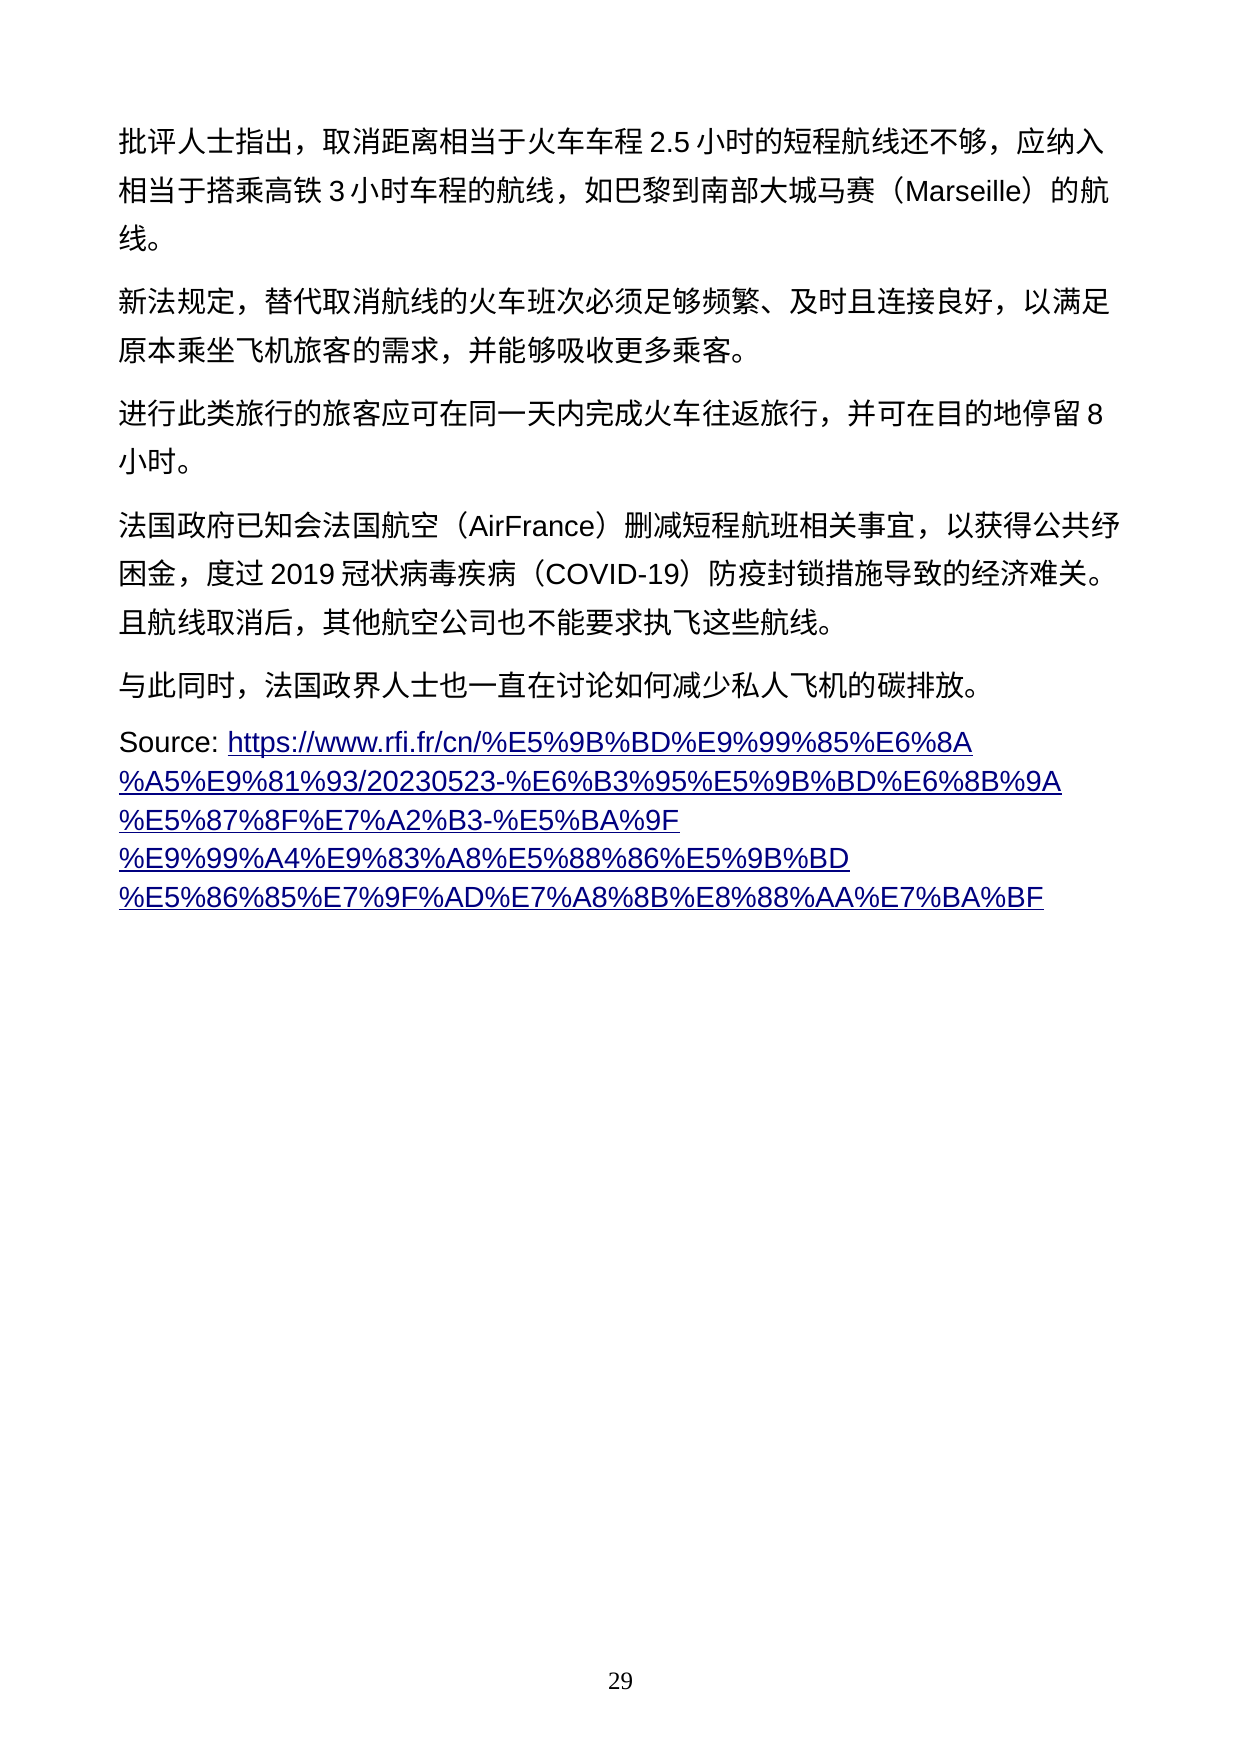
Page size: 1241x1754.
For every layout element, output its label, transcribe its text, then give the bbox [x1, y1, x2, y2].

text 新法规定，替代取消航线的火车班次必须足够频繁、及时且连接良好，以满足原本乘坐飞机旅客的需求，并能够吸收更多乘客。 [118, 279, 1122, 369]
text 法国政府已知会法国航空（AirFrance）删减短程航班相关事宜，以获得公共纾困金，度过2019冠状病毒疾病（COVID-19）防疫封锁措施导致的经济难关。且航线取消后，其他航空公司也不能要求执飞这些航线。 [118, 502, 1122, 641]
text 与此同时，法国政界人士也一直在讨论如何减少私人飞机的碳排放。 [118, 662, 1122, 704]
text Source: https://www.rfi.fr/cn/%E5%9B%BD%E9%99%85%E6%8A%A5%E9%81%93/20230523-%E6%B3%95%E5%9B%BD%E6%8B%9A%E5%87%8F%E7%A2%B3-%E5%BA%9F%E9%99%A4%E9%83%A8%E5%88%86%E5%9B%BD%E5%86%85%E7%9F%AD%E7%A8%8B%E8%88%AA%E7%BA%BF [118, 725, 1122, 913]
text 批评人士指出，取消距离相当于火车车程2.5小时的短程航线还不够，应纳入相当于搭乘高铁3小时车程的航线，如巴黎到南部大城马赛（Marseille）的航线。 [118, 118, 1122, 258]
text 进行此类旅行的旅客应可在同一天内完成火车往返旅行，并可在目的地停留8小时。 [118, 390, 1122, 481]
